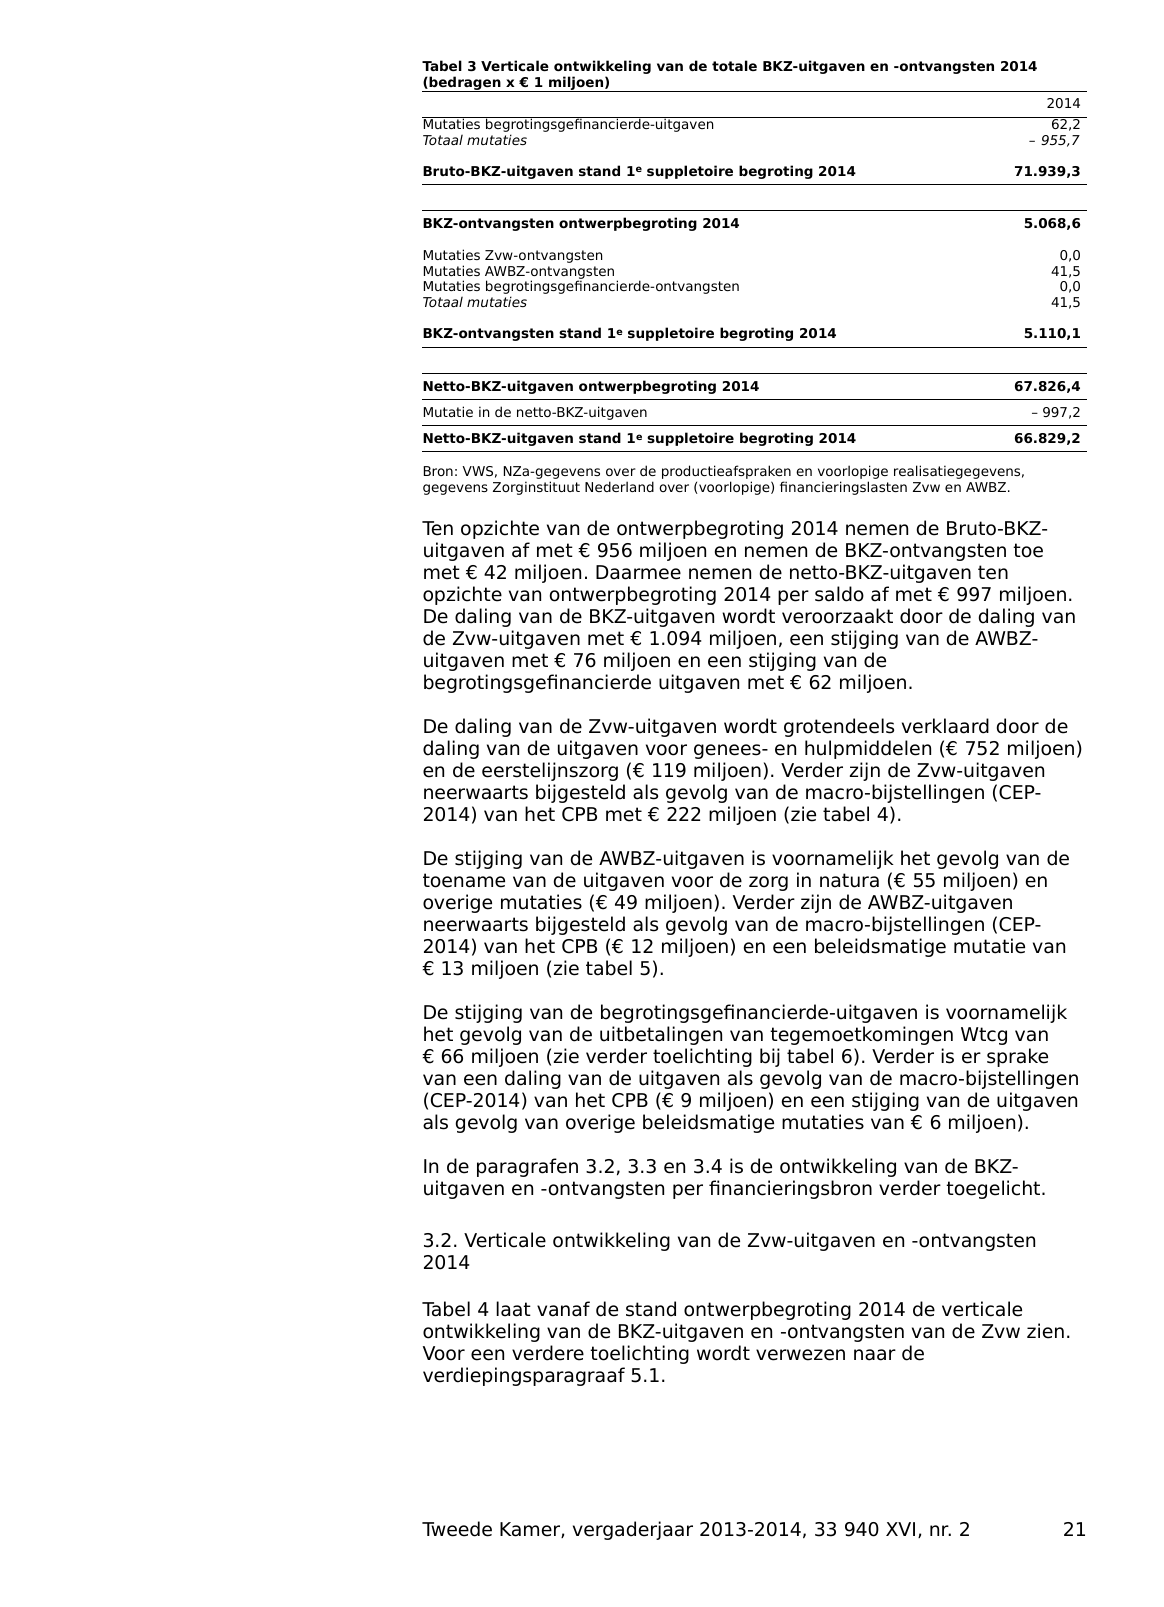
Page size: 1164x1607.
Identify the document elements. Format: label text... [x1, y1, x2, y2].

text Ten opzichte van de ontwerpbegroting 2014 nemen de Bruto-BKZ-uitgaven af met € 956 miljoen en nemen de BKZ-ontvangsten toe met € 42 miljoen. Daarmee nemen de netto-BKZ-uitgaven ten opzichte van ontwerpbegroting 2014 per saldo af met € 997 miljoen. De daling van de BKZ-uitgaven wordt veroorzaakt door de daling van de Zvw-uitgaven met € 1.094 miljoen, een stijging van de AWBZ-uitgaven met € 76 miljoen en een stijging van de begrotingsgefinancierde uitgaven met € 62 miljoen. [422, 518, 1087, 693]
table_cell Bron: VWS, NZa-gegevens over de productieafspraken en voorlopige realisatiegegevens, gegevens Zorginstituut Nederland over (voorlopige) financieringslasten Zvw en AWBZ. [422, 452, 1087, 496]
table_cell BKZ-ontvangsten ontwerpbegroting 2014 [422, 211, 954, 232]
table_cell 41,5 [954, 263, 1087, 279]
table_cell [422, 92, 954, 117]
table_cell 41,5 [954, 295, 1087, 311]
table_cell 62,2 [954, 118, 1087, 132]
table_cell 66.829,2 [954, 426, 1087, 451]
table_cell Mutaties begrotingsgefinancierde-uitgaven [422, 118, 954, 132]
table_cell [954, 232, 1087, 248]
table_cell Netto-BKZ-uitgaven stand 1e suppletoire begroting 2014 [422, 426, 954, 451]
table_cell – 955,7 [954, 133, 1087, 148]
table_cell 0,0 [954, 279, 1087, 295]
table_cell [422, 232, 954, 248]
table_cell BKZ-ontvangsten stand 1e suppletoire begroting 2014 [422, 326, 954, 347]
table_header Tabel 3 Verticale ontwikkeling van de totale BKZ-uitgaven en -ontvangsten 2014 (bedragen x € 1 miljoen) [422, 59, 1087, 91]
table_cell 0,0 [954, 248, 1087, 263]
table_cell [422, 311, 954, 326]
text De stijging van de AWBZ-uitgaven is voornamelijk het gevolg van de toename van de uitgaven voor de zorg in natura (€ 55 miljoen) en overige mutaties (€ 49 miljoen). Verder zijn de AWBZ-uitgaven neerwaarts bijgesteld als gevolg van de macro-bijstellingen (CEP-2014) van het CPB (€ 12 miljoen) en een beleidsmatige mutatie van € 13 miljoen (zie tabel 5). [422, 848, 1087, 980]
table_cell 2014 [954, 92, 1087, 117]
table_cell [954, 185, 1087, 210]
text Tabel 4 laat vanaf de stand ontwerpbegroting 2014 de verticale ontwikkeling van de BKZ-uitgaven en -ontvangsten van de Zvw zien. Voor een verdere toelichting wordt verwezen naar de verdiepingsparagraaf 5.1. [422, 1299, 1087, 1387]
table_cell Totaal mutaties [422, 295, 954, 311]
table_cell [954, 311, 1087, 326]
table_cell [422, 148, 954, 164]
table_cell Totaal mutaties [422, 133, 954, 148]
table_cell Mutaties Zvw-ontvangsten [422, 248, 954, 263]
table_cell Mutaties AWBZ-ontvangsten [422, 263, 954, 279]
table_cell [954, 348, 1087, 373]
text De stijging van de begrotingsgefinancierde-uitgaven is voornamelijk het gevolg van de uitbetalingen van tegemoetkomingen Wtcg van € 66 miljoen (zie verder toelichting bij tabel 6). Verder is er sprake van een daling van de uitgaven als gevolg van de macro-bijstellingen (CEP-2014) van het CPB (€ 9 miljoen) en een stijging van de uitgaven als gevolg van overige beleidsmatige mutaties van € 6 miljoen). [422, 1002, 1087, 1134]
table_cell Mutaties begrotingsgefinancierde-ontvangsten [422, 279, 954, 295]
table_cell Mutatie in de netto-BKZ-uitgaven [422, 400, 954, 425]
table_cell – 997,2 [954, 400, 1087, 425]
table_cell 71.939,3 [954, 164, 1087, 184]
subtitle 3.2. Verticale ontwikkeling van de Zvw-uitgaven en -ontvangsten 2014 [422, 1230, 1087, 1274]
text In de paragrafen 3.2, 3.3 en 3.4 is de ontwikkeling van de BKZ-uitgaven en -ontvangsten per financieringsbron verder toegelicht. [422, 1156, 1087, 1200]
table_cell [422, 185, 954, 210]
table_cell Netto-BKZ-uitgaven ontwerpbegroting 2014 [422, 374, 954, 399]
table_cell [954, 148, 1087, 164]
table_cell Bruto-BKZ-uitgaven stand 1e suppletoire begroting 2014 [422, 164, 954, 184]
table_cell 67.826,4 [954, 374, 1087, 399]
text De daling van de Zvw-uitgaven wordt grotendeels verklaard door de daling van de uitgaven voor genees- en hulpmiddelen (€ 752 miljoen) en de eerstelijnszorg (€ 119 miljoen). Verder zijn de Zvw-uitgaven neerwaarts bijgesteld als gevolg van de macro-bijstellingen (CEP-2014) van het CPB met € 222 miljoen (zie tabel 4). [422, 716, 1087, 826]
table_cell 5.068,6 [954, 211, 1087, 232]
table_cell 5.110,1 [954, 326, 1087, 347]
table_cell [422, 348, 954, 373]
